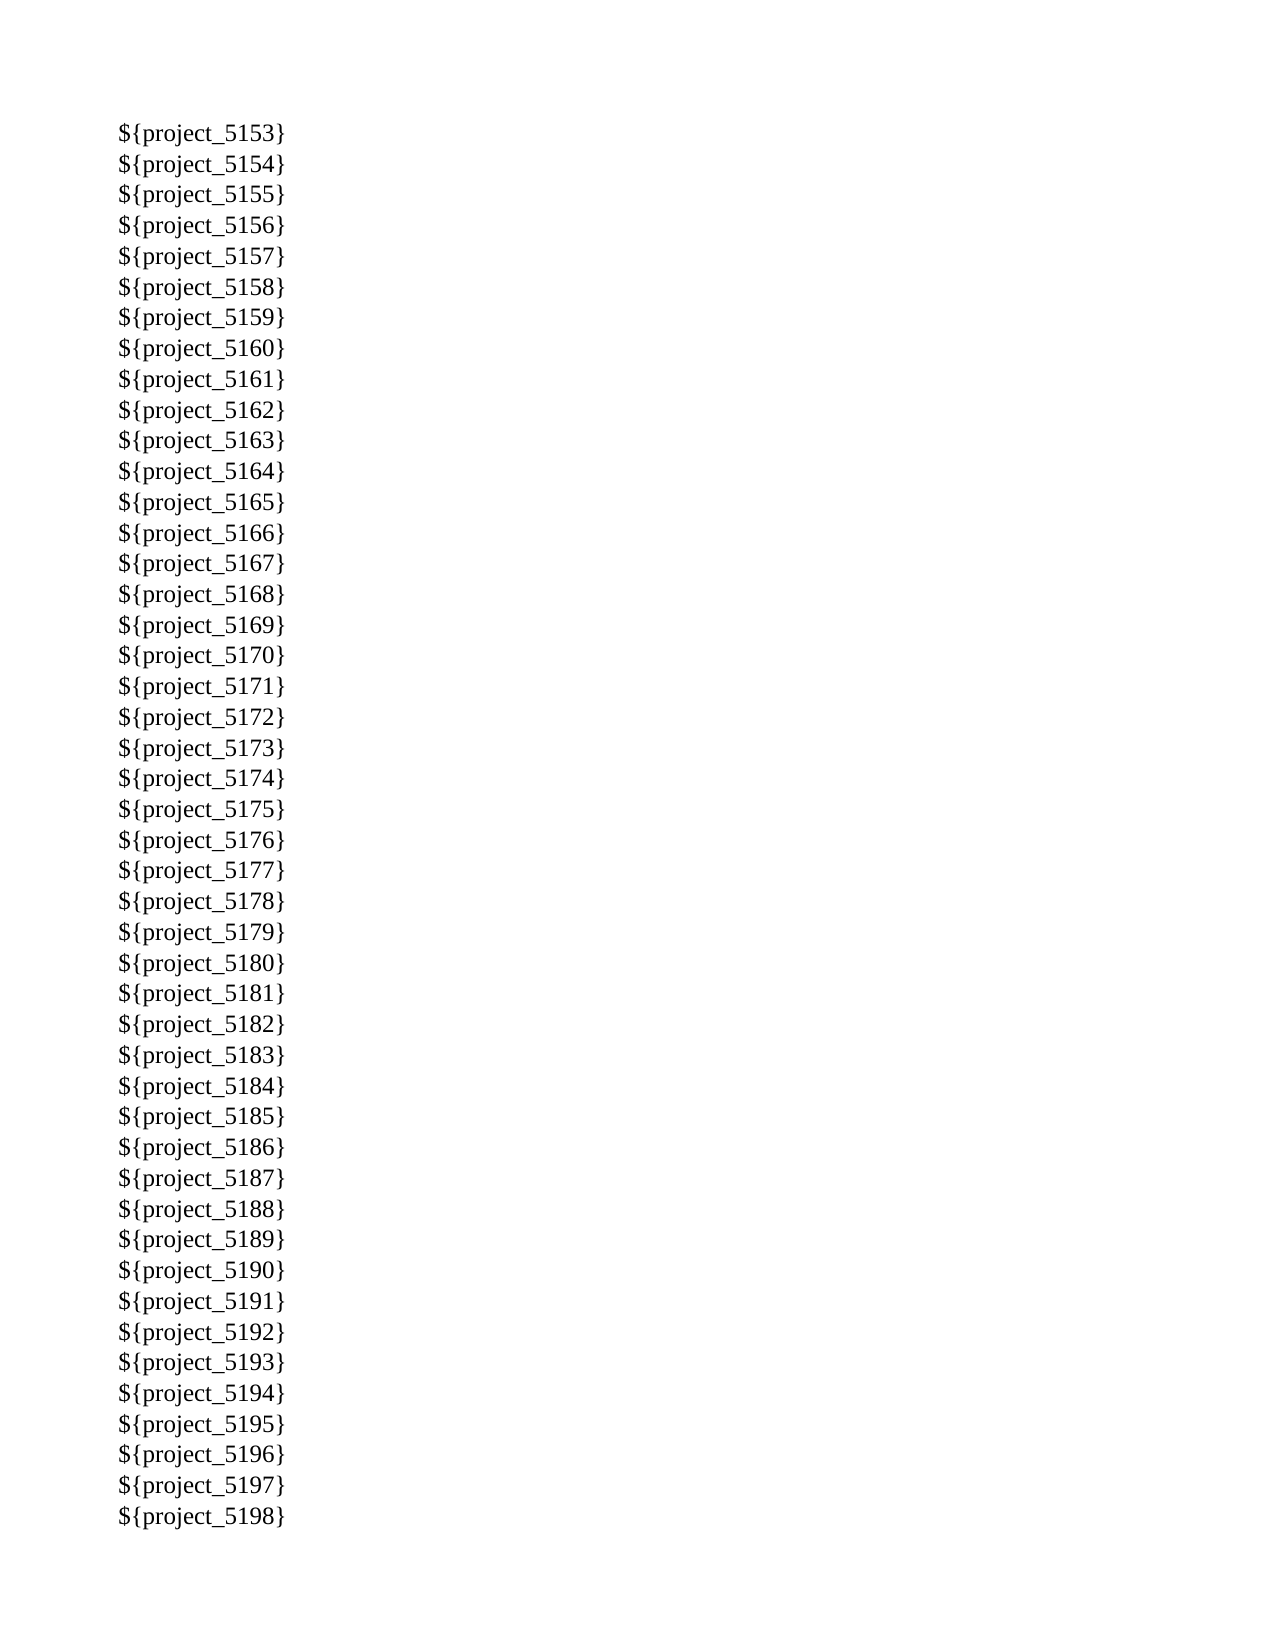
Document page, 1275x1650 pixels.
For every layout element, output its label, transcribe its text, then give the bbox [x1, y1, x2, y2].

text ${project_5194} [118, 1378, 1157, 1407]
text ${project_5185} [118, 1101, 1157, 1130]
text ${project_5158} [118, 272, 1157, 301]
text ${project_5167} [118, 548, 1157, 577]
text ${project_5166} [118, 518, 1157, 546]
text ${project_5193} [118, 1347, 1157, 1376]
text ${project_5176} [118, 825, 1157, 854]
text ${project_5174} [118, 763, 1157, 792]
text ${project_5190} [118, 1255, 1157, 1284]
text ${project_5171} [118, 671, 1157, 700]
text ${project_5172} [118, 702, 1157, 731]
text ${project_5179} [118, 917, 1157, 946]
text ${project_5188} [118, 1194, 1157, 1222]
text ${project_5169} [118, 610, 1157, 638]
text ${project_5162} [118, 395, 1157, 423]
text ${project_5189} [118, 1224, 1157, 1253]
text ${project_5181} [118, 978, 1157, 1007]
text ${project_5159} [118, 302, 1157, 331]
text ${project_5170} [118, 641, 1157, 669]
text ${project_5195} [118, 1409, 1157, 1437]
text ${project_5173} [118, 733, 1157, 761]
text ${project_5153} [118, 118, 1157, 147]
text ${project_5192} [118, 1317, 1157, 1345]
text ${project_5183} [118, 1040, 1157, 1069]
text ${project_5161} [118, 364, 1157, 393]
text ${project_5164} [118, 456, 1157, 485]
text ${project_5168} [118, 579, 1157, 608]
text ${project_5155} [118, 179, 1157, 208]
text ${project_5198} [118, 1501, 1157, 1530]
text ${project_5186} [118, 1132, 1157, 1161]
text ${project_5154} [118, 149, 1157, 178]
text ${project_5178} [118, 886, 1157, 915]
text ${project_5191} [118, 1286, 1157, 1314]
text ${project_5165} [118, 487, 1157, 516]
text ${project_5160} [118, 333, 1157, 362]
text ${project_5187} [118, 1163, 1157, 1192]
text ${project_5197} [118, 1470, 1157, 1499]
text ${project_5180} [118, 948, 1157, 977]
text ${project_5163} [118, 425, 1157, 454]
text ${project_5157} [118, 241, 1157, 270]
text ${project_5196} [118, 1439, 1157, 1468]
text ${project_5156} [118, 210, 1157, 239]
text ${project_5175} [118, 794, 1157, 823]
text ${project_5182} [118, 1009, 1157, 1038]
text ${project_5184} [118, 1071, 1157, 1099]
text ${project_5177} [118, 856, 1157, 884]
